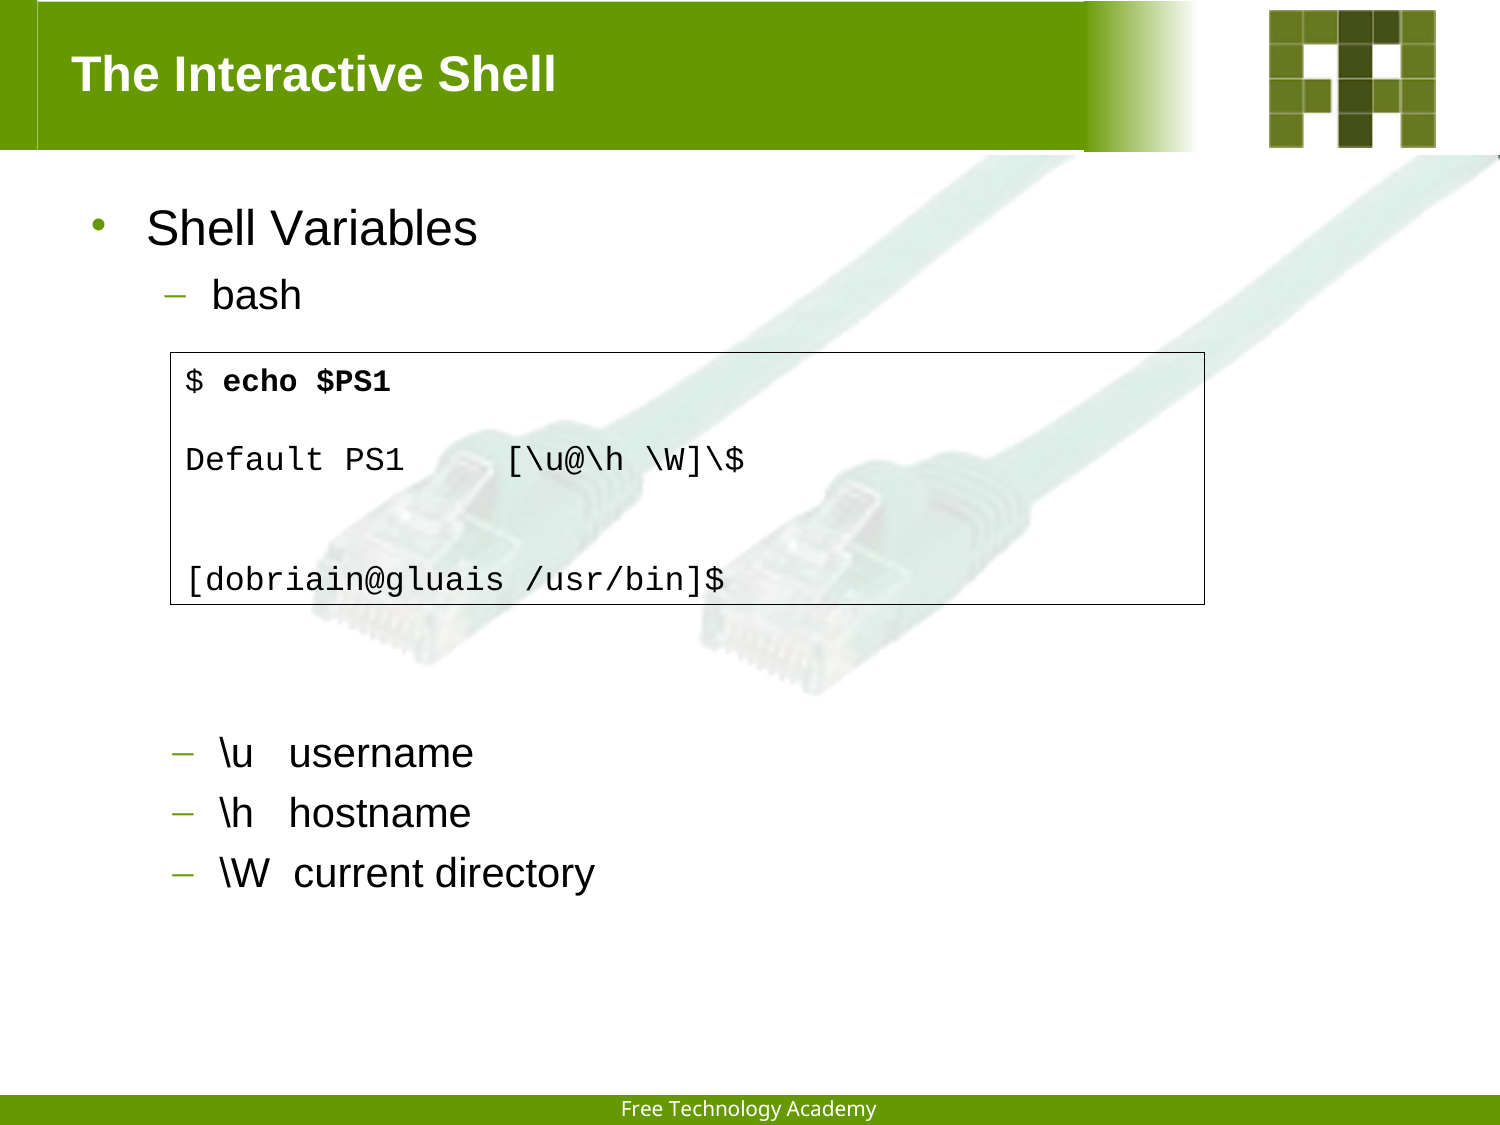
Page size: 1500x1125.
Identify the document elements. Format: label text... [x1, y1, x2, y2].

list \u username \h hostname \W current directory [82, 717, 1205, 910]
title The Interactive Shell [56, 1, 1107, 152]
picture [1269, 10, 1436, 148]
list Shell Variables bash [75, 187, 1426, 1065]
text_box $ echo $PS1 Default PS1 [\u@\h \W]\$ [dobriain@gluais /usr/bin]$ [170, 352, 1205, 605]
